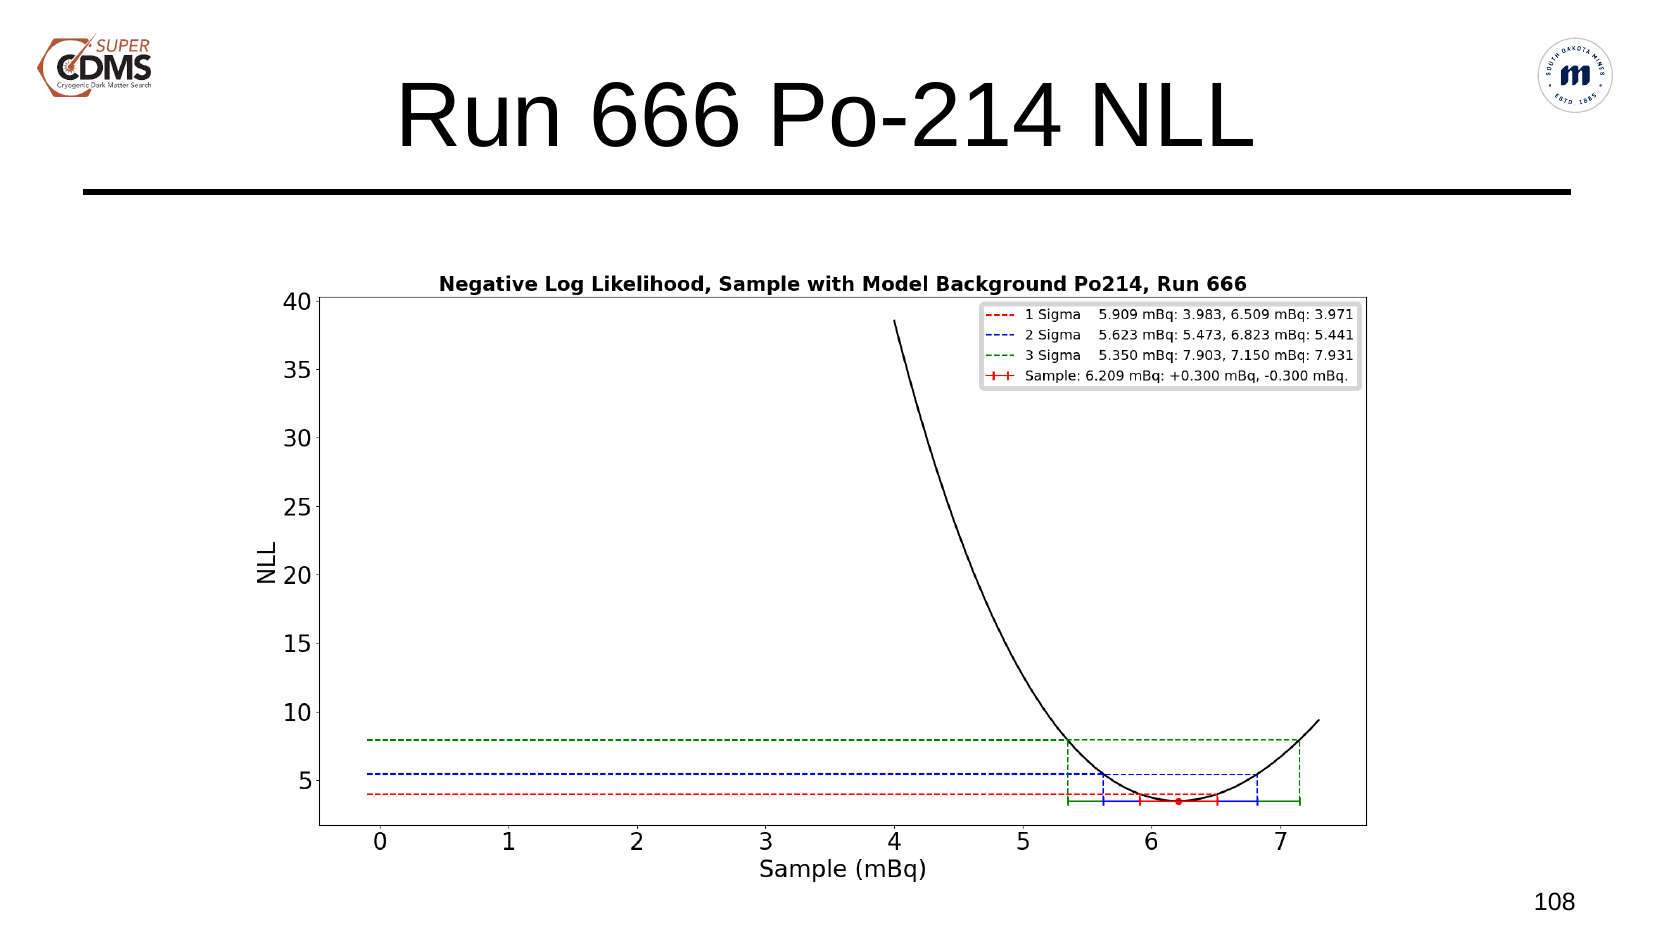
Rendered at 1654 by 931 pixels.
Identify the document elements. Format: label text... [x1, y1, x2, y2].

title Run 666 Po-214 NLL [82, 37, 1571, 193]
picture [37, 32, 151, 97]
picture [1571, 37, 1613, 113]
picture [150, 214, 1501, 901]
